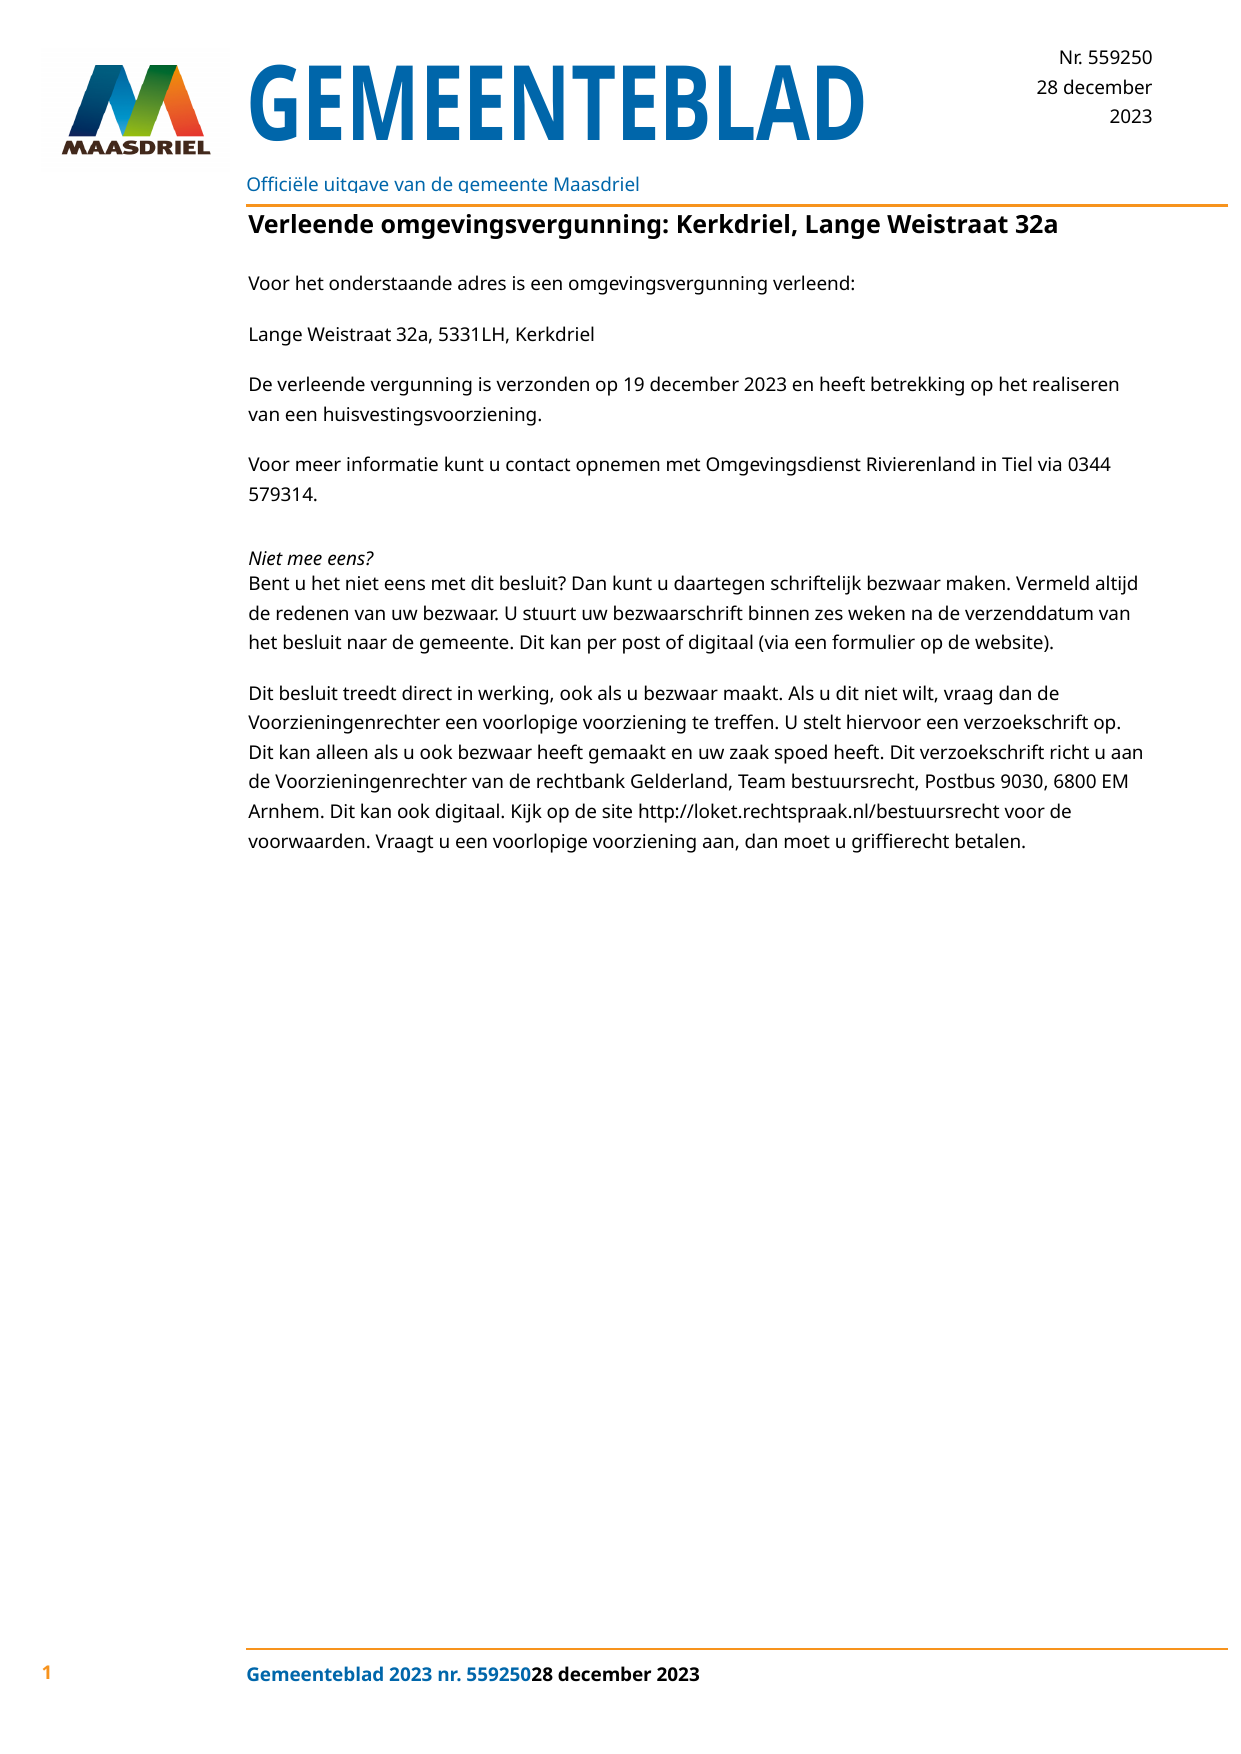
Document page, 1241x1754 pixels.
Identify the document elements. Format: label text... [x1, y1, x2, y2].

picture [41, 47, 231, 172]
text Voor meer informatie kunt u contact opnemen met Omgevingsdienst Rivierenland in Tiel via 0344 579314. [248, 451, 1152, 506]
text De verleende vergunning is verzonden op 19 december 2023 en heeft betrekking op het realiseren van een huisvestingsvoorziening. [248, 371, 1152, 426]
text Niet mee eens? [248, 545, 1152, 570]
text Bent u het niet eens met dit besluit? Dan kunt u daartegen schriftelijk bezwaar maken. Vermeld altijd de redenen van uw bezwaar. U stuurt uw bezwaarschrift binnen zes weken na de verzenddatum van het besluit naar de gemeente. Dit kan per post of digitaal (via een formulier op de website). [248, 570, 1152, 655]
text Lange Weistraat 32a, 5331LH, Kerkdriel [248, 321, 1152, 346]
text Verleende omgevingsvergunning: Kerkdriel, Lange Weistraat 32a [248, 207, 1152, 241]
text Dit besluit treedt direct in werking, ook als u bezwaar maakt. Als u dit niet wilt, vraag dan de Voorzieningenrechter een voorlopige voorziening te treffen. U stelt hiervoor een verzoekschrift op. Dit kan alleen als u ook bezwaar heeft gemaakt en uw zaak spoed heeft. Dit verzoekschrift richt u aan de Voorzieningenrechter van de rechtbank Gelderland, Team bestuursrecht, Postbus 9030, 6800 EM Arnhem. Dit kan ook digitaal. Kijk op de site http://loket.rechtspraak.nl/bestuursrecht voor de voorwaarden. Vraagt u een voorlopige voorziening aan, dan moet u griffierecht betalen. [248, 680, 1152, 854]
text Voor het onderstaande adres is een omgevingsvergunning verleend: [248, 270, 1152, 296]
